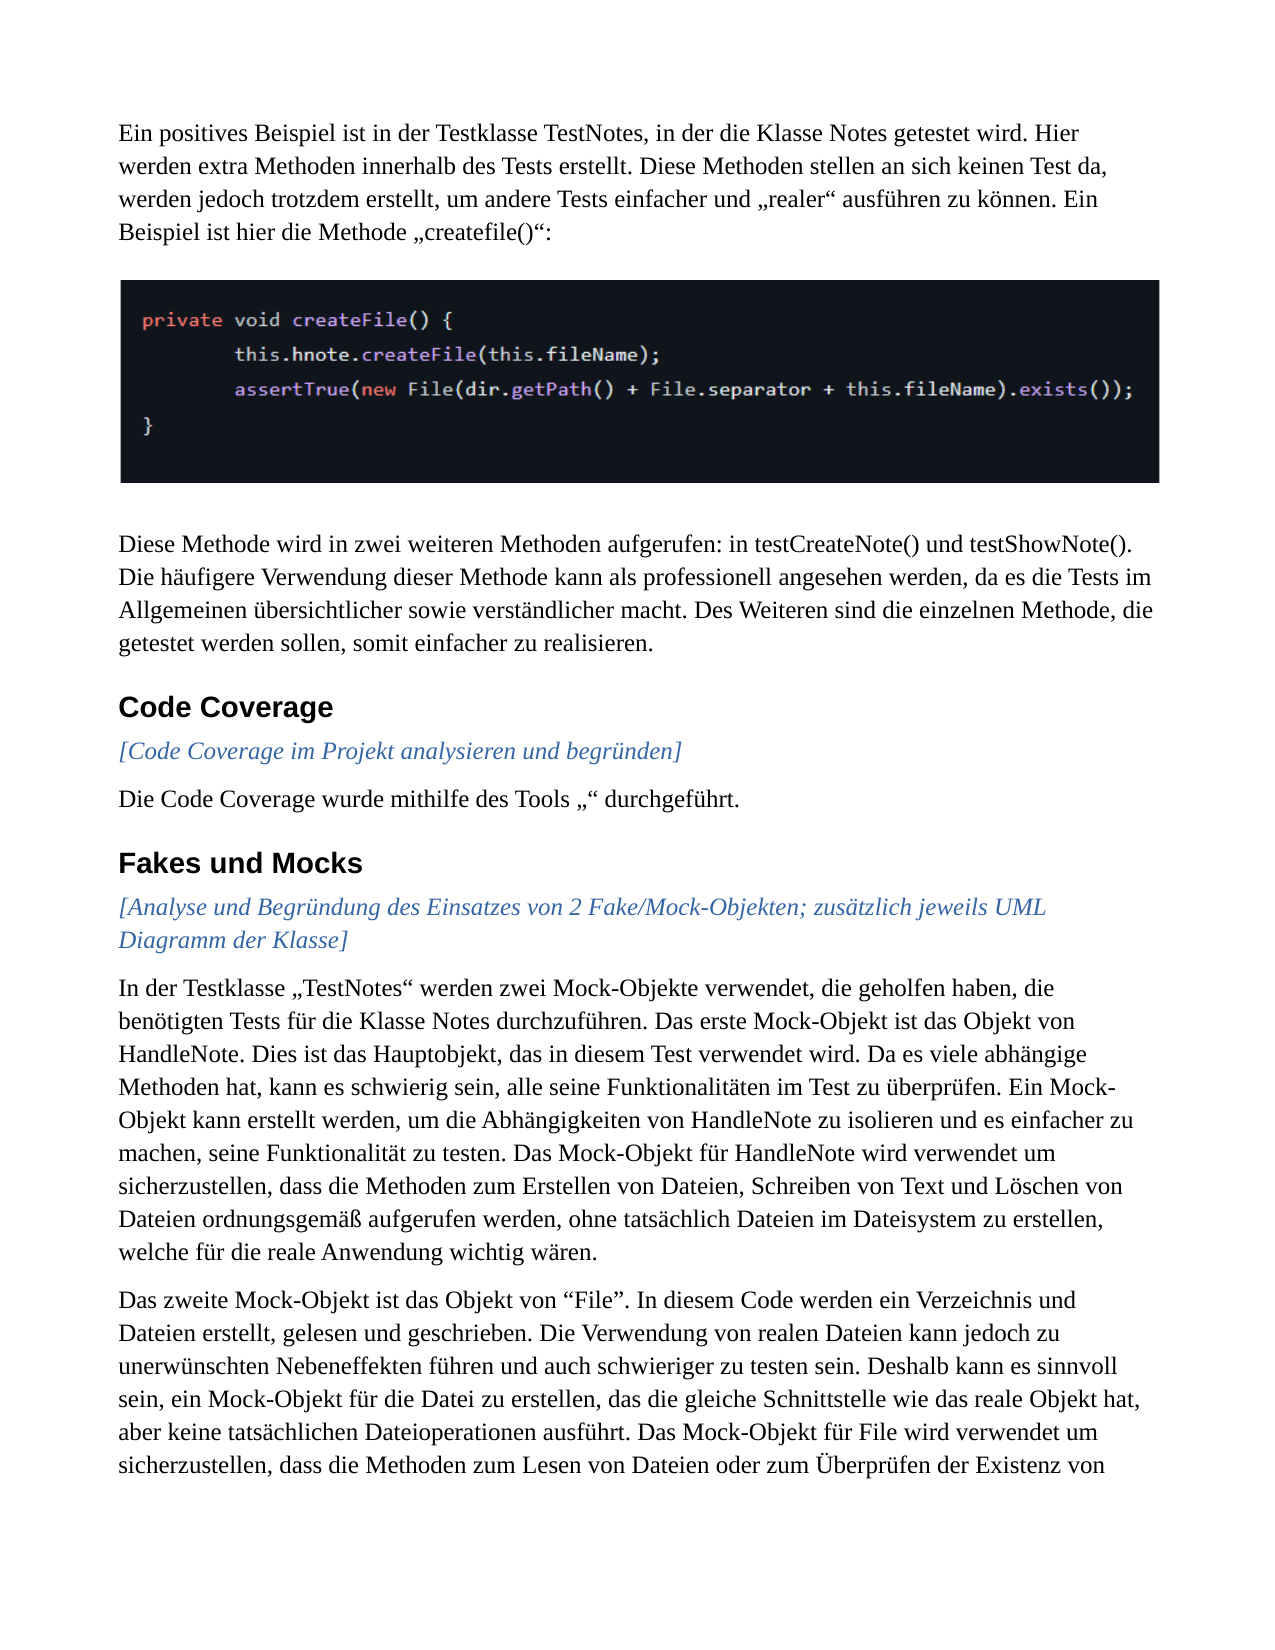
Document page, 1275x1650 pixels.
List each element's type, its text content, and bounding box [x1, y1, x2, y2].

text Diese Methode wird in zwei weiteren Methoden aufgerufen: in testCreateNote() und testShowNote(). Die häufigere Verwendung dieser Methode kann als professionell angesehen werden, da es die Tests im Allgemeinen übersichtlicher sowie verständlicher macht. Des Weiteren sind die einzelnen Methode, die getestet werden sollen, somit einfacher zu realisieren. [118, 529, 1157, 657]
text In der Testklasse „TestNotes“ werden zwei Mock-Objekte verwendet, die geholfen haben, die benötigten Tests für die Klasse Notes durchzuführen. Das erste Mock-Objekt ist das Objekt von HandleNote. Dies ist das Hauptobjekt, das in diesem Test verwendet wird. Da es viele abhängige Methoden hat, kann es schwierig sein, alle seine Funktionalitäten im Test zu überprüfen. Ein Mock-Objekt kann erstellt werden, um die Abhängigkeiten von HandleNote zu isolieren und es einfacher zu machen, seine Funktionalität zu testen. Das Mock-Objekt für HandleNote wird verwendet um sicherzustellen, dass die Methoden zum Erstellen von Dateien, Schreiben von Text und Löschen von Dateien ordnungsgemäß aufgerufen werden, ohne tatsächlich Dateien im Dateisystem zu erstellen, welche für die reale Anwendung wichtig wären. [118, 973, 1157, 1266]
text [Code Coverage im Projekt analysieren und begründen] [118, 736, 1157, 765]
subtitle Code Coverage [118, 690, 1157, 724]
text Das zweite Mock-Objekt ist das Objekt von “File”. In diesem Code werden ein Verzeichnis und Dateien erstellt, gelesen und geschrieben. Die Verwendung von realen Dateien kann jedoch zu unerwünschten Nebeneffekten führen und auch schwieriger zu testen sein. Deshalb kann es sinnvoll sein, ein Mock-Objekt für die Datei zu erstellen, das die gleiche Schnittstelle wie das reale Objekt hat, aber keine tatsächlichen Dateioperationen ausführt. Das Mock-Objekt für File wird verwendet um sicherzustellen, dass die Methoden zum Lesen von Dateien oder zum Überprüfen der Existenz von [118, 1285, 1157, 1479]
text Die Code Coverage wurde mithilfe des Tools „“ durchgeführt. [118, 784, 1157, 813]
text [Analyse und Begründung des Einsatzes von 2 Fake/Mock-Objekten; zusätzlich jeweils UML Diagramm der Klasse] [118, 892, 1157, 954]
subtitle Fakes und Mocks [118, 846, 1157, 880]
text Ein positives Beispiel ist in der Testklasse TestNotes, in der die Klasse Notes getestet wird. Hier werden extra Methoden innerhalb des Tests erstellt. Diese Methoden stellen an sich keinen Test da, werden jedoch trotzdem erstellt, um andere Tests einfacher und „realer“ ausführen zu können. Ein Beispiel ist hier die Methode „createfile()“: [118, 118, 1157, 279]
picture [120, 280, 1160, 483]
